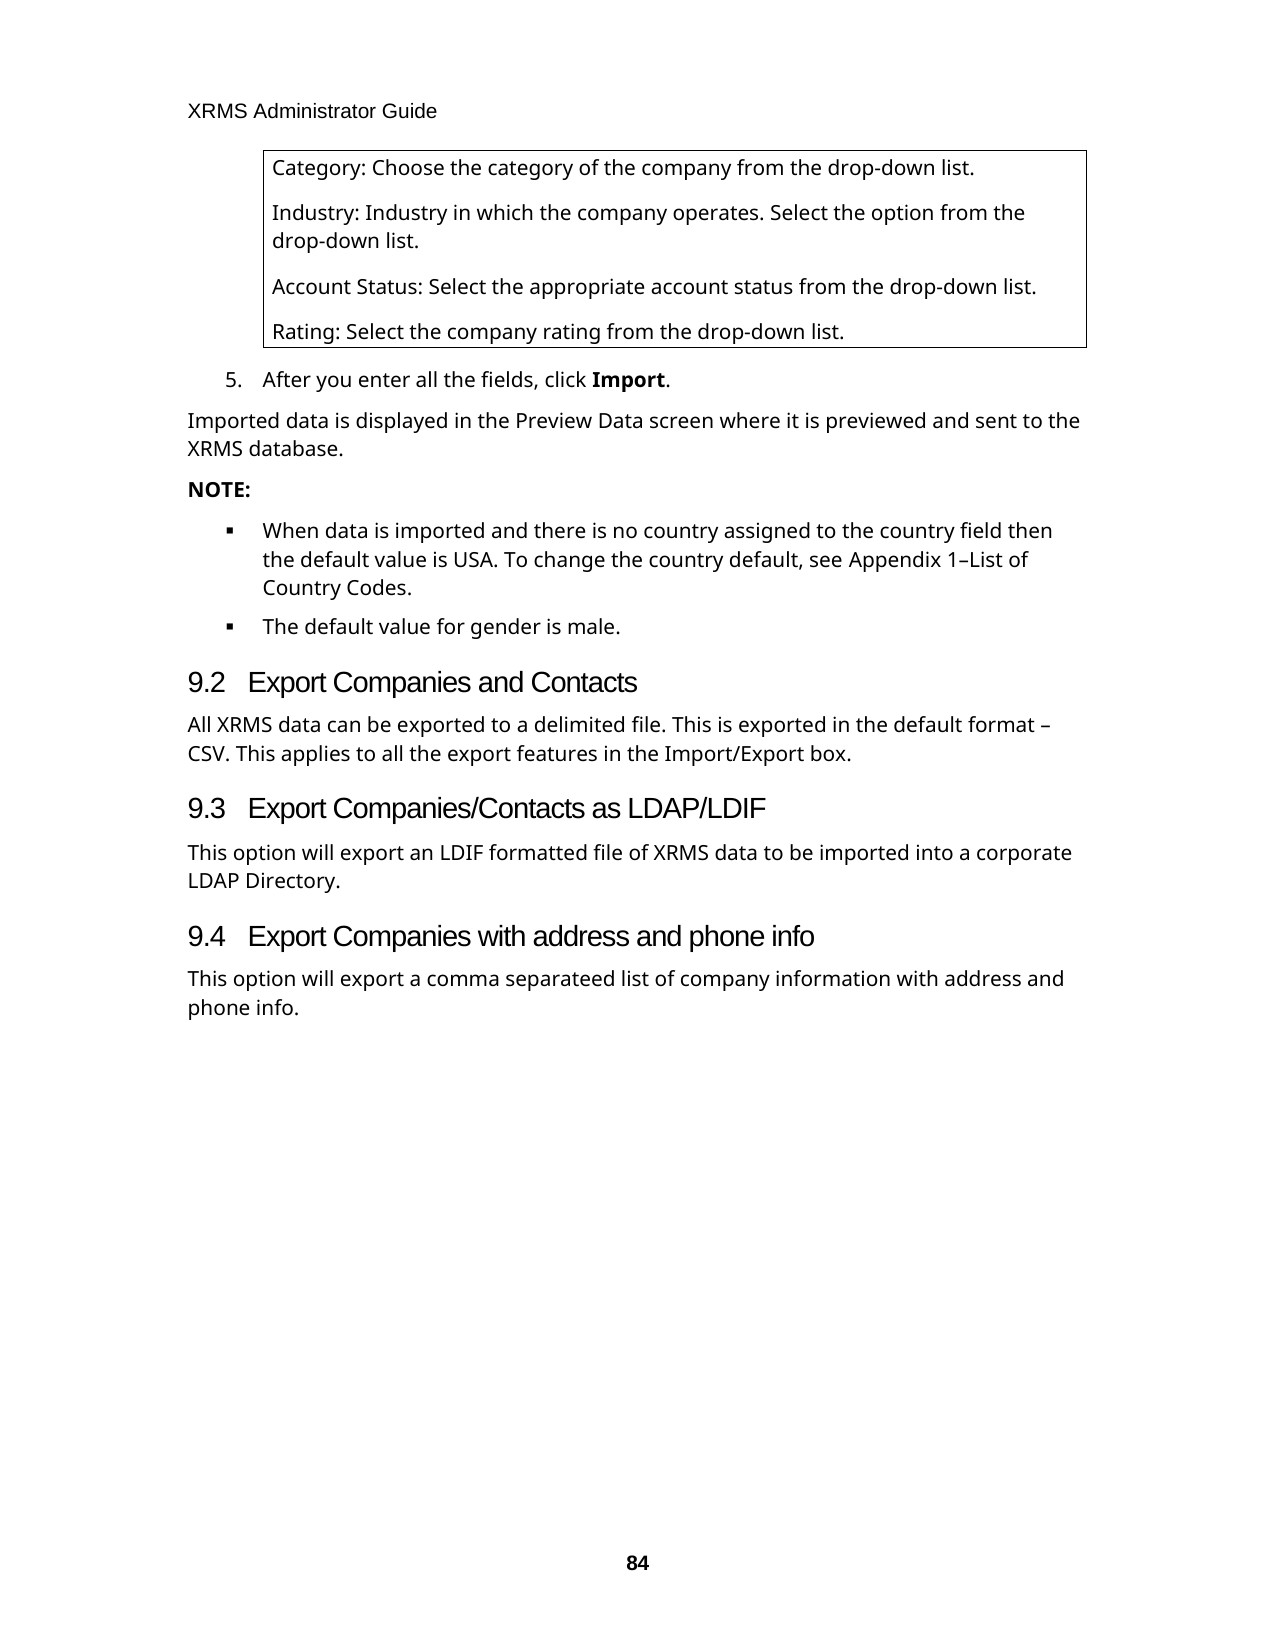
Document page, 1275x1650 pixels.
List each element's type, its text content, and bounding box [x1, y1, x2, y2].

list Account Status: Select the appropriate account status from the drop-down list. [264, 269, 1086, 300]
subtitle Export Companies/Contacts as LDAP/LDIF [187, 792, 1087, 825]
text This option will export an LDIF formatted file of XRMS data to be imported into a corporate LDAP Directory. [187, 838, 1087, 894]
text This option will export a comma separateed list of company information with address and phone info. [187, 964, 1087, 1021]
list After you enter all the fields, click Import. [225, 365, 1087, 393]
list When data is imported and there is no country assigned to the country field then the default value is USA. To change the country default, see Appendix 1–List of Country Codes. [225, 516, 1087, 602]
list Industry: Industry in which the company operates. Select the option from the drop-down list. [264, 195, 1086, 255]
text Imported data is displayed in the Preview Data screen where it is previewed and sent to the XRMS database. [187, 406, 1087, 463]
subtitle Export Companies and Contacts [187, 666, 1087, 698]
list Category: Choose the category of the company from the drop-down list. [264, 151, 1086, 182]
text NOTE: [187, 475, 1087, 504]
list Rating: Select the company rating from the drop-down list. [264, 314, 1086, 347]
text All XRMS data can be exported to a delimited file. This is exported in the default format – CSV. This applies to all the export features in the Import/Export box. [187, 711, 1087, 767]
subtitle Export Companies with address and phone info [187, 919, 1087, 952]
list The default value for gender is male. [225, 612, 1087, 641]
